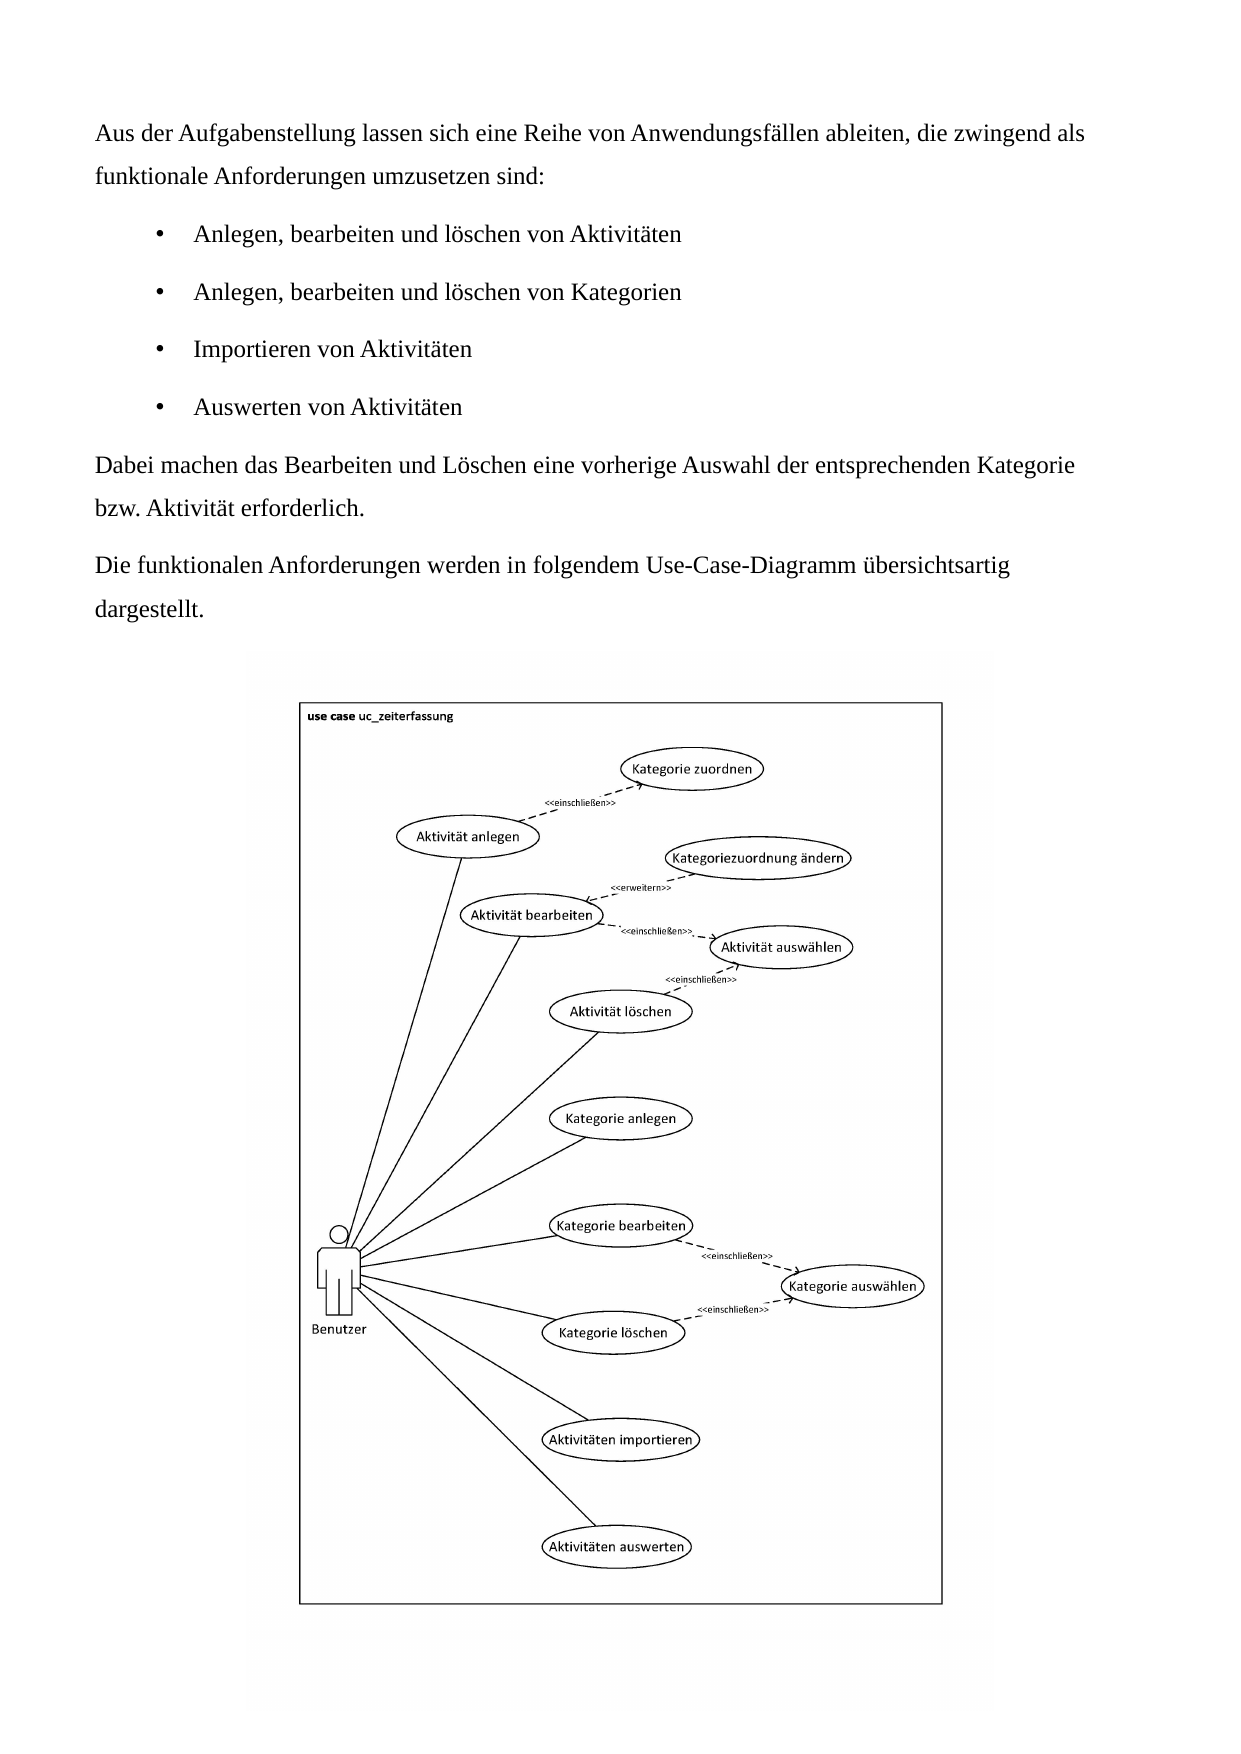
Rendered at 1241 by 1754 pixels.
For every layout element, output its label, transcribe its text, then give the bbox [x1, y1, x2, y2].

list Auswerten von Aktivitäten [156, 392, 1122, 421]
text Dabei machen das Bearbeiten und Löschen eine vorherige Auswahl der entsprechenden Kategorie bzw. Aktivität erforderlich. [94, 450, 1122, 522]
list Anlegen, bearbeiten und löschen von Aktivitäten [156, 219, 1122, 248]
text Aus der Aufgabenstellung lassen sich eine Reihe von Anwendungsfällen ableiten, die zwingend als funktionale Anforderungen umzusetzen sind: [94, 118, 1122, 190]
list Importieren von Aktivitäten [156, 334, 1122, 363]
list Anlegen, bearbeiten und löschen von Kategorien [156, 277, 1122, 305]
text Die funktionalen Anforderungen werden in folgendem Use-Case-Diagramm übersichtsartig dargestellt. [94, 551, 1122, 622]
picture [246, 651, 995, 1711]
